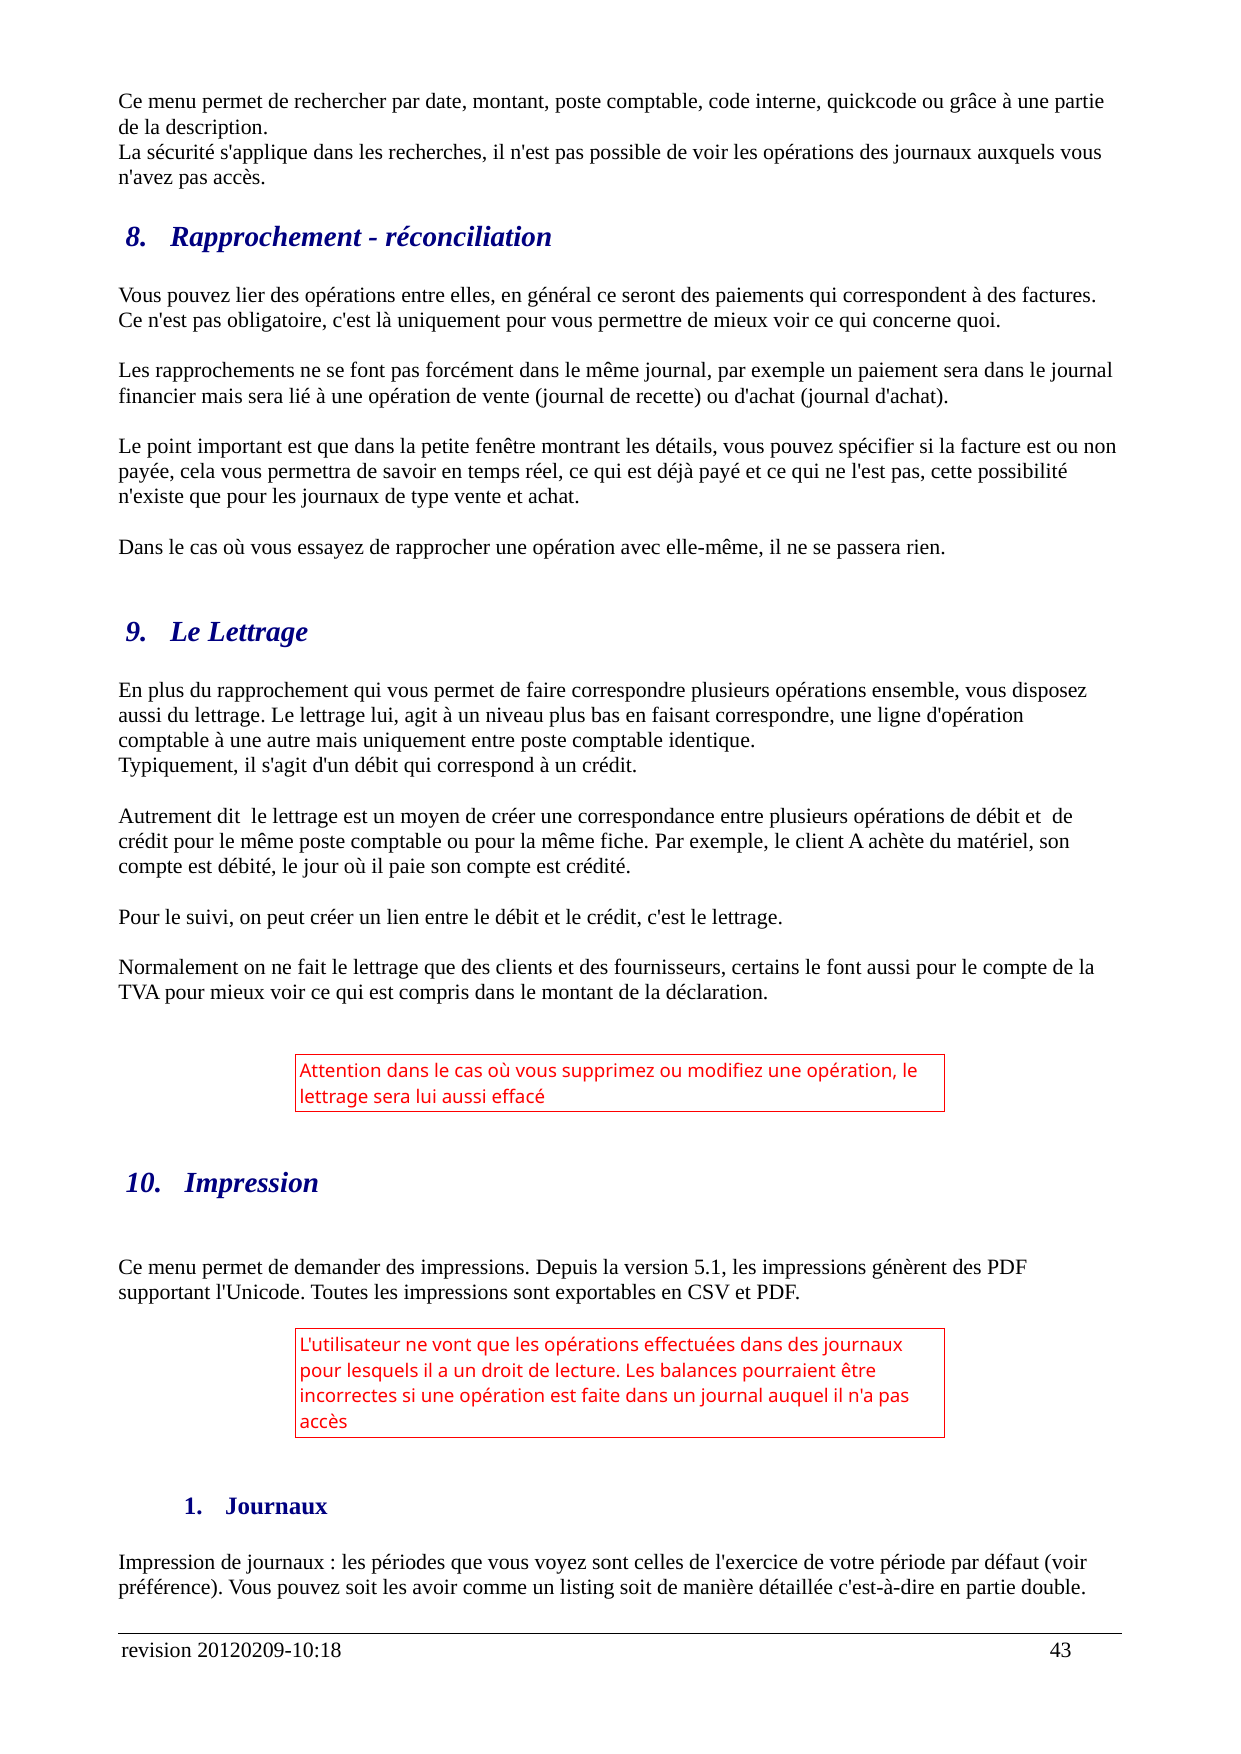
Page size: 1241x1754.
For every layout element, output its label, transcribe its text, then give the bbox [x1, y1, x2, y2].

text L'utilisateur ne vont que les opérations effectuées dans des journaux pour lesquels il a un droit de lecture. Les balances pourraient être incorrectes si une opération est faite dans un journal auquel il n'a pas accès [296, 1329, 944, 1437]
text Attention dans le cas où vous supprimez ou modifiez une opération, le lettrage sera lui aussi effacé [296, 1055, 944, 1111]
text Vous pouvez lier des opérations entre elles, en général ce seront des paiements qui correspondent à des factures. Ce n'est pas obligatoire, c'est là uniquement pour vous permettre de mieux voir ce qui concerne quoi. [118, 282, 1122, 332]
text La sécurité s'applique dans les recherches, il n'est pas possible de voir les opérations des journaux auxquels vous n'avez pas accès. [118, 139, 1122, 189]
text comptable à une autre mais uniquement entre poste comptable identique. [118, 727, 1122, 752]
subtitle Impression [118, 1166, 1122, 1199]
text Dans le cas où vous essayez de rapprocher une opération avec elle-même, il ne se passera rien. [118, 534, 1122, 559]
text Autrement dit le lettrage est un moyen de créer une correspondance entre plusieurs opérations de débit et de crédit pour le même poste comptable ou pour la même fiche. Par exemple, le client A achète du matériel, son compte est débité, le jour où il paie son compte est crédité. [118, 803, 1122, 878]
text Typiquement, il s'agit d'un débit qui correspond à un crédit. [118, 752, 1122, 778]
subtitle Le Lettrage [118, 614, 1122, 647]
text Les rapprochements ne se font pas forcément dans le même journal, par exemple un paiement sera dans le journal financier mais sera lié à une opération de vente (journal de recette) ou d'achat (journal d'achat). [118, 357, 1122, 408]
text Pour le suivi, on peut créer un lien entre le débit et le crédit, c'est le lettrage. [118, 904, 1122, 929]
text Ce menu permet de rechercher par date, montant, poste comptable, code interne, quickcode ou grâce à une partie de la description. [118, 88, 1122, 139]
text Ce menu permet de demander des impressions. Depuis la version 5.1, les impressions génèrent des PDF supportant l'Unicode. Toutes les impressions sont exportables en CSV et PDF. [118, 1254, 1122, 1304]
subtitle Journaux [177, 1491, 1122, 1520]
text Le point important est que dans la petite fenêtre montrant les détails, vous pouvez spécifier si la facture est ou non payée, cela vous permettra de savoir en temps réel, ce qui est déjà payé et ce qui ne l'est pas, cette possibilité n'existe que pour les journaux de type vente et achat. [118, 433, 1122, 509]
subtitle Rapprochement - réconciliation [118, 219, 1122, 252]
text Impression de journaux : les périodes que vous voyez sont celles de l'exercice de votre période par défaut (voir préférence). Vous pouvez soit les avoir comme un listing soit de manière détaillée c'est-à-dire en partie double. [118, 1549, 1122, 1599]
text Normalement on ne fait le lettrage que des clients et des fournisseurs, certains le font aussi pour le compte de la TVA pour mieux voir ce qui est compris dans le montant de la déclaration. [118, 954, 1122, 1004]
text En plus du rapprochement qui vous permet de faire correspondre plusieurs opérations ensemble, vous disposez aussi du lettrage. Le lettrage lui, agit à un niveau plus bas en faisant correspondre, une ligne d'opération [118, 677, 1122, 727]
